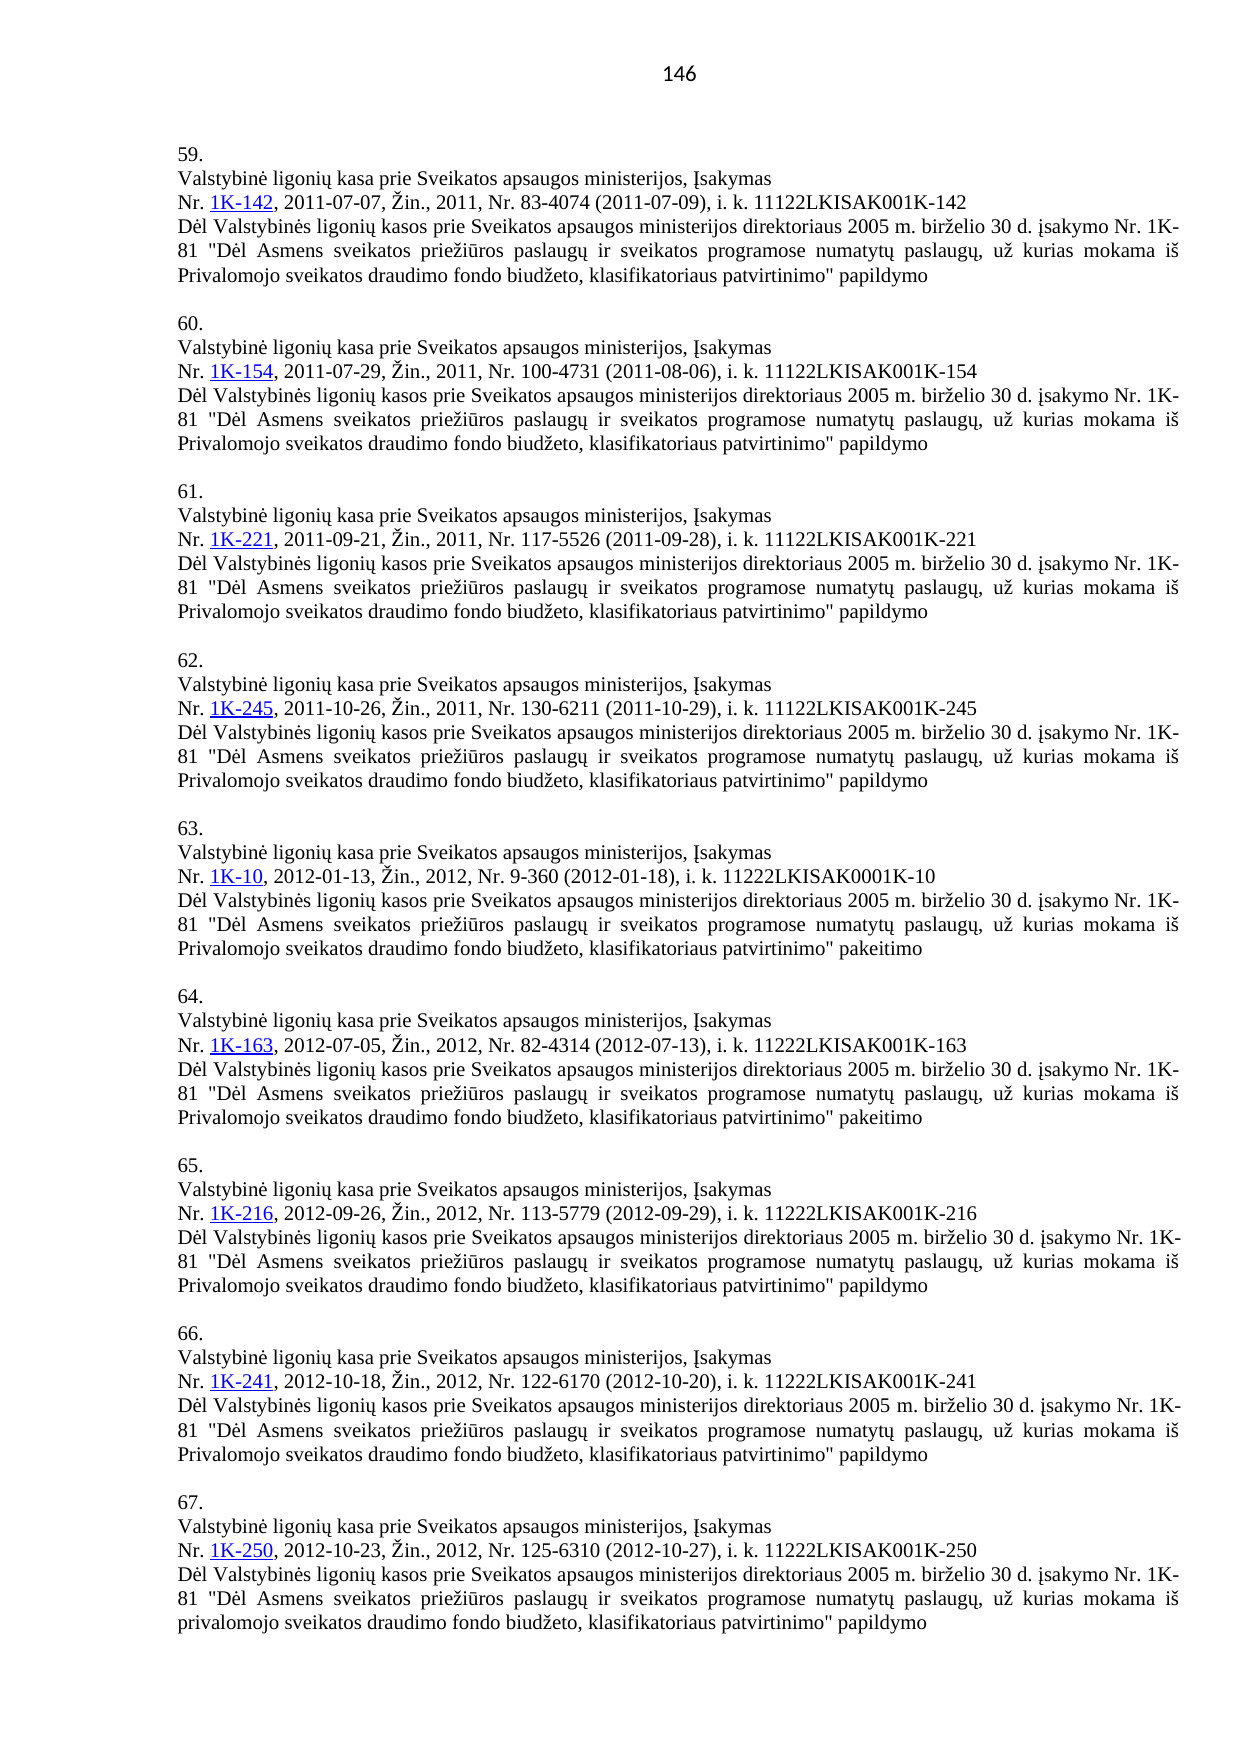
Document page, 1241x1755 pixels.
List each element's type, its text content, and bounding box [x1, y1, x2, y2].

text 61. [177, 479, 1181, 503]
text Dėl Valstybinės ligonių kasos prie Sveikatos apsaugos ministerijos direktoriaus 2005 m. birželio 30 d. įsakymo Nr. 1K-81 "Dėl Asmens sveikatos priežiūros paslaugų ir sveikatos programose numatytų paslaugų, už kurias mokama iš Privalomojo sveikatos draudimo fondo biudžeto, klasifikatoriaus patvirtinimo" papildymo [177, 551, 1181, 623]
text Dėl Valstybinės ligonių kasos prie Sveikatos apsaugos ministerijos direktoriaus 2005 m. birželio 30 d. įsakymo Nr. 1K-81 "Dėl Asmens sveikatos priežiūros paslaugų ir sveikatos programose numatytų paslaugų, už kurias mokama iš Privalomojo sveikatos draudimo fondo biudžeto, klasifikatoriaus patvirtinimo" pakeitimo [177, 888, 1181, 960]
text Dėl Valstybinės ligonių kasos prie Sveikatos apsaugos ministerijos direktoriaus 2005 m. birželio 30 d. įsakymo Nr. 1K-81 "Dėl Asmens sveikatos priežiūros paslaugų ir sveikatos programose numatytų paslaugų, už kurias mokama iš Privalomojo sveikatos draudimo fondo biudžeto, klasifikatoriaus patvirtinimo" papildymo [177, 720, 1181, 792]
text Dėl Valstybinės ligonių kasos prie Sveikatos apsaugos ministerijos direktoriaus 2005 m. birželio 30 d. įsakymo Nr. 1K-81 "Dėl Asmens sveikatos priežiūros paslaugų ir sveikatos programose numatytų paslaugų, už kurias mokama iš Privalomojo sveikatos draudimo fondo biudžeto, klasifikatoriaus patvirtinimo" papildymo [177, 214, 1181, 287]
text 67. [177, 1490, 1181, 1514]
text Dėl Valstybinės ligonių kasos prie Sveikatos apsaugos ministerijos direktoriaus 2005 m. birželio 30 d. įsakymo Nr. 1K-81 "Dėl Asmens sveikatos priežiūros paslaugų ir sveikatos programose numatytų paslaugų, už kurias mokama iš Privalomojo sveikatos draudimo fondo biudžeto, klasifikatoriaus patvirtinimo" papildymo [177, 1393, 1181, 1466]
text Nr. 1K-154, 2011-07-29, Žin., 2011, Nr. 100-4731 (2011-08-06), i. k. 11122LKISAK001K-154 [177, 359, 1181, 383]
text Valstybinė ligonių kasa prie Sveikatos apsaugos ministerijos, Įsakymas [177, 166, 1181, 190]
text Nr. 1K-241, 2012-10-18, Žin., 2012, Nr. 122-6170 (2012-10-20), i. k. 11222LKISAK001K-241 [177, 1369, 1181, 1393]
text Nr. 1K-245, 2011-10-26, Žin., 2011, Nr. 130-6211 (2011-10-29), i. k. 11122LKISAK001K-245 [177, 696, 1181, 720]
text 66. [177, 1321, 1181, 1345]
text Dėl Valstybinės ligonių kasos prie Sveikatos apsaugos ministerijos direktoriaus 2005 m. birželio 30 d. įsakymo Nr. 1K-81 "Dėl Asmens sveikatos priežiūros paslaugų ir sveikatos programose numatytų paslaugų, už kurias mokama iš Privalomojo sveikatos draudimo fondo biudžeto, klasifikatoriaus patvirtinimo" pakeitimo [177, 1057, 1181, 1129]
text Nr. 1K-216, 2012-09-26, Žin., 2012, Nr. 113-5779 (2012-09-29), i. k. 11222LKISAK001K-216 [177, 1201, 1181, 1225]
text Valstybinė ligonių kasa prie Sveikatos apsaugos ministerijos, Įsakymas [177, 1345, 1181, 1369]
text Valstybinė ligonių kasa prie Sveikatos apsaugos ministerijos, Įsakymas [177, 840, 1181, 864]
text Dėl Valstybinės ligonių kasos prie Sveikatos apsaugos ministerijos direktoriaus 2005 m. birželio 30 d. įsakymo Nr. 1K-81 "Dėl Asmens sveikatos priežiūros paslaugų ir sveikatos programose numatytų paslaugų, už kurias mokama iš Privalomojo sveikatos draudimo fondo biudžeto, klasifikatoriaus patvirtinimo" papildymo [177, 383, 1181, 455]
text 63. [177, 816, 1181, 840]
text Valstybinė ligonių kasa prie Sveikatos apsaugos ministerijos, Įsakymas [177, 335, 1181, 359]
text Nr. 1K-142, 2011-07-07, Žin., 2011, Nr. 83-4074 (2011-07-09), i. k. 11122LKISAK001K-142 [177, 190, 1181, 214]
text 60. [177, 311, 1181, 335]
text Valstybinė ligonių kasa prie Sveikatos apsaugos ministerijos, Įsakymas [177, 1177, 1181, 1201]
text 64. [177, 984, 1181, 1008]
text 62. [177, 647, 1181, 672]
text Nr. 1K-250, 2012-10-23, Žin., 2012, Nr. 125-6310 (2012-10-27), i. k. 11222LKISAK001K-250 [177, 1538, 1181, 1562]
text Dėl Valstybinės ligonių kasos prie Sveikatos apsaugos ministerijos direktoriaus 2005 m. birželio 30 d. įsakymo Nr. 1K-81 "Dėl Asmens sveikatos priežiūros paslaugų ir sveikatos programose numatytų paslaugų, už kurias mokama iš Privalomojo sveikatos draudimo fondo biudžeto, klasifikatoriaus patvirtinimo" papildymo [177, 1225, 1181, 1297]
text Nr. 1K-163, 2012-07-05, Žin., 2012, Nr. 82-4314 (2012-07-13), i. k. 11222LKISAK001K-163 [177, 1032, 1181, 1057]
text Nr. 1K-10, 2012-01-13, Žin., 2012, Nr. 9-360 (2012-01-18), i. k. 11222LKISAK0001K-10 [177, 864, 1181, 888]
text 65. [177, 1153, 1181, 1177]
text Valstybinė ligonių kasa prie Sveikatos apsaugos ministerijos, Įsakymas [177, 1514, 1181, 1538]
text 59. [177, 142, 1181, 166]
text Dėl Valstybinės ligonių kasos prie Sveikatos apsaugos ministerijos direktoriaus 2005 m. birželio 30 d. įsakymo Nr. 1K-81 "Dėl Asmens sveikatos priežiūros paslaugų ir sveikatos programose numatytų paslaugų, už kurias mokama iš privalomojo sveikatos draudimo fondo biudžeto, klasifikatoriaus patvirtinimo" papildymo [177, 1562, 1181, 1634]
text Nr. 1K-221, 2011-09-21, Žin., 2011, Nr. 117-5526 (2011-09-28), i. k. 11122LKISAK001K-221 [177, 527, 1181, 551]
text Valstybinė ligonių kasa prie Sveikatos apsaugos ministerijos, Įsakymas [177, 1008, 1181, 1032]
text Valstybinė ligonių kasa prie Sveikatos apsaugos ministerijos, Įsakymas [177, 503, 1181, 527]
text Valstybinė ligonių kasa prie Sveikatos apsaugos ministerijos, Įsakymas [177, 672, 1181, 696]
